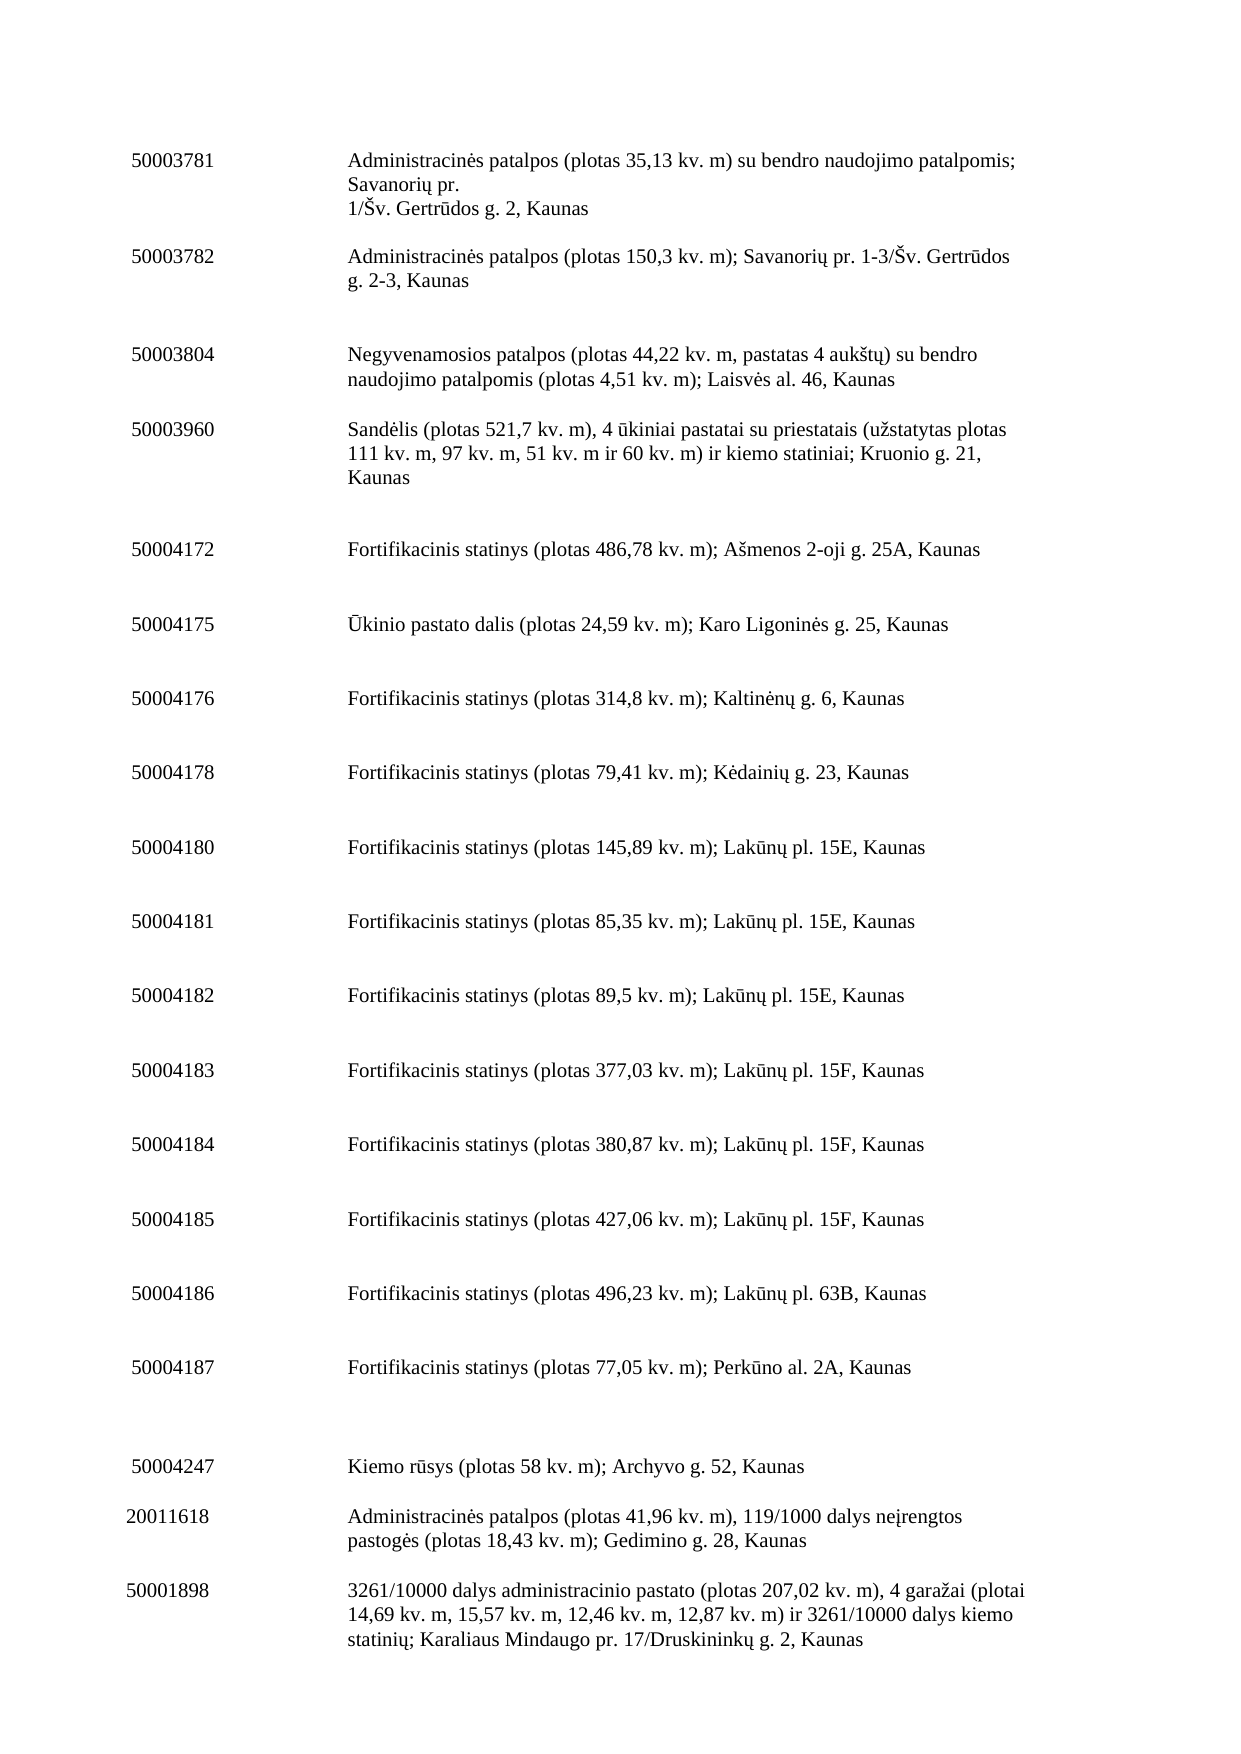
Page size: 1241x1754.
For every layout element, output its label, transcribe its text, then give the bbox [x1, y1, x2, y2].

table_cell [101, 1257, 114, 1281]
table_cell [1155, 244, 1163, 294]
table_cell [101, 909, 114, 959]
table_cell 50004247 [115, 1454, 336, 1504]
table_cell [1163, 1257, 1170, 1281]
table_cell [101, 760, 114, 811]
table_cell [1155, 885, 1163, 909]
table_cell [1193, 662, 1211, 686]
table_cell Fortifikacinis statinys (plotas 79,41 kv. m); Kėdainių g. 23, Kaunas [336, 760, 1037, 811]
table_cell [1163, 760, 1170, 811]
table_cell [1163, 1206, 1170, 1257]
table_cell [1193, 489, 1211, 513]
table_cell [1170, 1578, 1192, 1651]
table_cell [115, 662, 1155, 686]
table_cell [1193, 811, 1211, 834]
table_cell [1155, 537, 1163, 587]
table_cell [1170, 686, 1192, 736]
table_cell [1037, 1454, 1148, 1504]
table_cell [1155, 220, 1163, 244]
table_cell [1155, 1651, 1163, 1674]
table_cell Fortifikacinis statinys (plotas 380,87 kv. m); Lakūnų pl. 15F, Kaunas [336, 1132, 1037, 1182]
table_cell [1037, 417, 1148, 489]
table_cell [1163, 1281, 1170, 1331]
table_cell [115, 220, 1155, 244]
table_cell [1155, 1430, 1163, 1454]
table_cell [101, 513, 114, 537]
table_cell [1193, 983, 1211, 1034]
table_cell [1170, 148, 1192, 220]
table_cell [1155, 489, 1163, 513]
table_cell [1193, 294, 1211, 318]
table_cell [1170, 959, 1192, 983]
table_cell 50003781 [115, 148, 336, 220]
table_cell [1170, 811, 1192, 834]
table_cell [1193, 1034, 1211, 1058]
table_cell [1170, 1504, 1192, 1554]
table_cell [1163, 537, 1170, 587]
table_cell [1155, 736, 1163, 760]
table_cell [1193, 1406, 1211, 1429]
table_cell [1148, 1454, 1155, 1504]
table_cell [1193, 959, 1211, 983]
table_cell Administracinės patalpos (plotas 150,3 kv. m); Savanorių pr. 1-3/Šv. Gertrūdos g. 2-3, Kaunas [336, 244, 1037, 294]
table_cell [1163, 244, 1170, 294]
table_cell [1163, 1058, 1170, 1108]
table_cell [1170, 662, 1192, 686]
table_cell [1148, 1355, 1155, 1406]
table_cell Fortifikacinis statinys (plotas 89,5 kv. m); Lakūnų pl. 15E, Kaunas [336, 983, 1037, 1034]
table_cell [1170, 513, 1192, 537]
table_cell 50003960 [115, 417, 336, 489]
table_cell [101, 1331, 114, 1355]
table_cell [101, 1034, 114, 1058]
table_cell [1170, 1281, 1192, 1331]
table_cell [101, 393, 114, 417]
table_cell [1170, 1554, 1192, 1578]
table_cell [101, 417, 114, 489]
table_cell [1148, 148, 1155, 220]
table_cell [1148, 244, 1155, 294]
table_cell [101, 611, 114, 662]
table_cell [1170, 736, 1192, 760]
table_cell [1163, 1034, 1170, 1058]
table_cell 50004187 [115, 1355, 336, 1406]
table_cell [1170, 1651, 1192, 1674]
table_cell [1037, 1132, 1148, 1182]
table_cell [1193, 393, 1211, 417]
table_cell [1170, 343, 1192, 393]
table_cell [1170, 244, 1192, 294]
table_cell [1155, 835, 1163, 885]
table_cell [1155, 294, 1163, 318]
table_cell [101, 1206, 114, 1257]
table_cell [1037, 909, 1148, 959]
table_cell 20011618 [115, 1504, 336, 1554]
table_cell [115, 811, 1155, 834]
table_cell [1155, 760, 1163, 811]
table_cell [1163, 1430, 1170, 1454]
table_cell [1155, 983, 1163, 1034]
table_cell [101, 662, 114, 686]
table_cell [1163, 343, 1170, 393]
table_cell [115, 1554, 1155, 1578]
table_cell [1148, 417, 1155, 489]
table_cell 3261/10000 dalys administracinio pastato (plotas 207,02 kv. m), 4 garažai (plotai 14,69 kv. m, 15,57 kv. m, 12,46 kv. m, 12,87 kv. m) ir 3261/10000 dalys kiemo statinių; Karaliaus Mindaugo pr. 17/Druskininkų g. 2, Kaunas [336, 1578, 1037, 1651]
table_cell [1193, 909, 1211, 959]
table_cell [1193, 588, 1211, 611]
table_cell [1163, 1355, 1170, 1406]
table_cell [1163, 513, 1170, 537]
table_cell [1148, 760, 1155, 811]
table_cell [1155, 343, 1163, 393]
table_cell [101, 1108, 114, 1132]
table_cell [115, 294, 1155, 318]
table_cell [101, 811, 114, 834]
table_cell [1155, 909, 1163, 959]
table_cell [1163, 1406, 1170, 1429]
table_cell [1170, 1355, 1192, 1406]
table_cell [115, 736, 1155, 760]
table_cell 50004186 [115, 1281, 336, 1331]
table_cell [115, 1108, 1155, 1132]
table_cell [1037, 244, 1148, 294]
table_cell [115, 318, 1155, 342]
table_cell [115, 1183, 1155, 1206]
table_cell [1170, 417, 1192, 489]
table_cell [1193, 1281, 1211, 1331]
table_cell [1037, 1355, 1148, 1406]
table_cell [1155, 417, 1163, 489]
table_cell [101, 686, 114, 736]
table_cell [1155, 1355, 1163, 1406]
table_cell [1170, 294, 1192, 318]
table_cell Administracinės patalpos (plotas 35,13 kv. m) su bendro naudojimo patalpomis; Savanorių pr. 1/Šv. Gertrūdos g. 2, Kaunas [336, 148, 1037, 220]
table_cell [1163, 294, 1170, 318]
table_cell [1155, 393, 1163, 417]
table_cell [101, 148, 114, 220]
table_cell [1155, 1331, 1163, 1355]
table_cell [101, 489, 114, 513]
table_cell [1170, 835, 1192, 885]
table_cell [1037, 611, 1148, 662]
table_cell [1037, 686, 1148, 736]
table_cell [1155, 148, 1163, 220]
table_cell [1193, 1183, 1211, 1206]
table_cell [1155, 1058, 1163, 1108]
table_cell [1148, 1058, 1155, 1108]
table_cell Fortifikacinis statinys (plotas 145,89 kv. m); Lakūnų pl. 15E, Kaunas [336, 835, 1037, 885]
table_cell [115, 1331, 1155, 1355]
table_cell [1163, 736, 1170, 760]
table_cell [1163, 983, 1170, 1034]
table_cell 50004182 [115, 983, 336, 1034]
table_cell [101, 959, 114, 983]
table_cell [1170, 1183, 1192, 1206]
table_cell Fortifikacinis statinys (plotas 377,03 kv. m); Lakūnų pl. 15F, Kaunas [336, 1058, 1037, 1108]
table_cell 50004180 [115, 835, 336, 885]
table_cell [115, 1430, 1155, 1454]
table_cell [1148, 835, 1155, 885]
table_cell [1193, 1651, 1211, 1674]
table_cell [1163, 1108, 1170, 1132]
table_cell [1170, 611, 1192, 662]
table_cell [1170, 393, 1192, 417]
table_cell [1193, 686, 1211, 736]
table_cell 50004172 [115, 537, 336, 587]
table_cell [101, 1132, 114, 1182]
table_cell [1163, 1504, 1170, 1554]
table_cell [1155, 611, 1163, 662]
table_cell [1163, 1183, 1170, 1206]
table_cell [1155, 1108, 1163, 1132]
table_cell [101, 736, 114, 760]
table_cell [1193, 1108, 1211, 1132]
table_cell [1163, 1454, 1170, 1504]
table_cell [1155, 1034, 1163, 1058]
table_cell [101, 220, 114, 244]
table_cell [1193, 1206, 1211, 1257]
table_cell [1193, 513, 1211, 537]
table_cell 50004175 [115, 611, 336, 662]
table_cell [101, 1406, 114, 1429]
table_cell [1037, 537, 1148, 587]
table_cell 50003782 [115, 244, 336, 294]
table_cell [1155, 1554, 1163, 1578]
table_cell [1193, 318, 1211, 342]
table_cell 50004178 [115, 760, 336, 811]
table_cell [1037, 983, 1148, 1034]
table_cell [1170, 983, 1192, 1034]
table_cell [1155, 588, 1163, 611]
table_cell [1193, 244, 1211, 294]
table_cell [1170, 760, 1192, 811]
table_cell [1163, 417, 1170, 489]
table_cell 50003804 [115, 343, 336, 393]
table_cell [1163, 959, 1170, 983]
table_cell [1155, 1206, 1163, 1257]
table_cell [101, 835, 114, 885]
table_cell [1155, 662, 1163, 686]
table_cell [101, 1430, 114, 1454]
table_cell [1148, 1504, 1155, 1554]
table_cell [1193, 736, 1211, 760]
table_cell [1193, 220, 1211, 244]
table_cell [1170, 909, 1192, 959]
table_cell [1170, 885, 1192, 909]
table_cell [115, 1406, 1155, 1429]
table_cell [1170, 1108, 1192, 1132]
table_cell [1170, 537, 1192, 587]
table_cell [1193, 611, 1211, 662]
table_cell [1193, 1504, 1211, 1554]
table_cell [1163, 220, 1170, 244]
table_cell [101, 885, 114, 909]
table_cell 50004183 [115, 1058, 336, 1108]
table_cell [1170, 220, 1192, 244]
table_cell [101, 244, 114, 294]
table_cell [1163, 686, 1170, 736]
table_cell [1170, 1058, 1192, 1108]
table_cell [101, 537, 114, 587]
table_cell [1148, 1206, 1155, 1257]
table_cell [1037, 343, 1148, 393]
table_cell 50004181 [115, 909, 336, 959]
table_cell [1037, 760, 1148, 811]
table_cell [101, 1554, 114, 1578]
table_cell [101, 1355, 114, 1406]
table_cell [1163, 1554, 1170, 1578]
table_cell [1148, 1281, 1155, 1331]
table_cell [1148, 1578, 1155, 1651]
table_cell [101, 343, 114, 393]
table_cell [1170, 1331, 1192, 1355]
table_cell [1163, 318, 1170, 342]
table_cell [1193, 1430, 1211, 1454]
table_cell [1037, 1578, 1148, 1651]
table_cell [1155, 686, 1163, 736]
table_cell [1155, 318, 1163, 342]
table_cell [1037, 835, 1148, 885]
table_cell [115, 489, 1155, 513]
table_cell [1170, 1406, 1192, 1429]
table_cell [1193, 835, 1211, 885]
table_cell [1170, 1430, 1192, 1454]
table_cell [1155, 513, 1163, 537]
table_cell [1163, 1651, 1170, 1674]
table_cell [101, 1183, 114, 1206]
table_cell [1155, 1281, 1163, 1331]
table_cell [1193, 417, 1211, 489]
table_cell [1163, 1578, 1170, 1651]
table_cell [1193, 1355, 1211, 1406]
table_cell [1037, 1058, 1148, 1108]
table_cell [1148, 983, 1155, 1034]
table_cell [1170, 1257, 1192, 1281]
table_cell [101, 588, 114, 611]
table_cell [101, 1058, 114, 1108]
table_cell [1170, 588, 1192, 611]
table_cell [101, 1454, 114, 1504]
table_cell [1148, 686, 1155, 736]
table_cell Fortifikacinis statinys (plotas 427,06 kv. m); Lakūnų pl. 15F, Kaunas [336, 1206, 1037, 1257]
table_cell [1155, 959, 1163, 983]
table_cell Fortifikacinis statinys (plotas 77,05 kv. m); Perkūno al. 2A, Kaunas [336, 1355, 1037, 1406]
table_cell [101, 1651, 114, 1674]
table_cell [1155, 1578, 1163, 1651]
table_cell [101, 1504, 114, 1554]
table_cell [1170, 489, 1192, 513]
table_cell [1170, 1034, 1192, 1058]
table_cell [1193, 1554, 1211, 1578]
table_cell [115, 959, 1155, 983]
table_cell [115, 885, 1155, 909]
table_cell Fortifikacinis statinys (plotas 85,35 kv. m); Lakūnų pl. 15E, Kaunas [336, 909, 1037, 959]
table_cell [1193, 885, 1211, 909]
table_cell 50001898 [115, 1578, 336, 1651]
table_cell [1163, 885, 1170, 909]
table_cell [115, 1651, 1155, 1674]
table_cell [1037, 1206, 1148, 1257]
table_cell [1155, 1132, 1163, 1182]
table_cell [1163, 811, 1170, 834]
table_cell [1193, 1058, 1211, 1108]
table_cell Kiemo rūsys (plotas 58 kv. m); Archyvo g. 52, Kaunas [336, 1454, 1037, 1504]
table_cell [1155, 1406, 1163, 1429]
table_cell [101, 294, 114, 318]
table_cell [1155, 1504, 1163, 1554]
table_cell [101, 1281, 114, 1331]
table_cell Ūkinio pastato dalis (plotas 24,59 kv. m); Karo Ligoninės g. 25, Kaunas [336, 611, 1037, 662]
table_cell [1037, 1281, 1148, 1331]
table_cell [1193, 1132, 1211, 1182]
table_cell [115, 393, 1155, 417]
table_cell [1193, 1331, 1211, 1355]
table_cell [1163, 835, 1170, 885]
table_cell [101, 1578, 114, 1651]
table_cell Administracinės patalpos (plotas 41,96 kv. m), 119/1000 dalys neįrengtos pastogės (plotas 18,43 kv. m); Gedimino g. 28, Kaunas [336, 1504, 1037, 1554]
table_cell 50004185 [115, 1206, 336, 1257]
table_cell [1155, 1454, 1163, 1504]
table_cell [1163, 489, 1170, 513]
table_cell Sandėlis (plotas 521,7 kv. m), 4 ūkiniai pastatai su priestatais (užstatytas plotas 111 kv. m, 97 kv. m, 51 kv. m ir 60 kv. m) ir kiemo statiniai; Kruonio g. 21, Kaunas [336, 417, 1037, 489]
table_cell [1155, 811, 1163, 834]
table_cell [1193, 537, 1211, 587]
table_cell [101, 318, 114, 342]
table_cell [1148, 909, 1155, 959]
table_cell [1155, 1257, 1163, 1281]
table_cell Negyvenamosios patalpos (plotas 44,22 kv. m, pastatas 4 aukštų) su bendro naudojimo patalpomis (plotas 4,51 kv. m); Laisvės al. 46, Kaunas [336, 343, 1037, 393]
table_cell [1148, 343, 1155, 393]
table_cell [1193, 343, 1211, 393]
table_cell [1148, 537, 1155, 587]
table_cell [1163, 588, 1170, 611]
table_cell [1163, 909, 1170, 959]
table_cell [101, 983, 114, 1034]
table_cell [1155, 1183, 1163, 1206]
table_cell [1170, 1454, 1192, 1504]
table_cell Fortifikacinis statinys (plotas 496,23 kv. m); Lakūnų pl. 63B, Kaunas [336, 1281, 1037, 1331]
table_cell [115, 1257, 1155, 1281]
table_cell [115, 1034, 1155, 1058]
table_cell [1163, 148, 1170, 220]
table_cell [1193, 148, 1211, 220]
table_cell [1037, 1504, 1148, 1554]
table_cell Fortifikacinis statinys (plotas 314,8 kv. m); Kaltinėnų g. 6, Kaunas [336, 686, 1037, 736]
table_cell [1163, 1331, 1170, 1355]
table_cell [1170, 1132, 1192, 1182]
table_cell [1170, 1206, 1192, 1257]
table_cell [115, 588, 1155, 611]
table_cell [1163, 611, 1170, 662]
table_cell Fortifikacinis statinys (plotas 486,78 kv. m); Ašmenos 2-oji g. 25A, Kaunas [336, 537, 1037, 587]
table_cell [1163, 662, 1170, 686]
table_cell [1193, 1578, 1211, 1651]
table_cell [1193, 1257, 1211, 1281]
table_cell [1037, 148, 1148, 220]
table_cell [1170, 318, 1192, 342]
table_cell 50004176 [115, 686, 336, 736]
table_cell [1193, 760, 1211, 811]
table_cell [1163, 1132, 1170, 1182]
table_cell [1163, 393, 1170, 417]
table_cell 50004184 [115, 1132, 336, 1182]
table_cell [1193, 1454, 1211, 1504]
table_cell [1148, 611, 1155, 662]
table_cell [1148, 1132, 1155, 1182]
table_cell [115, 513, 1155, 537]
